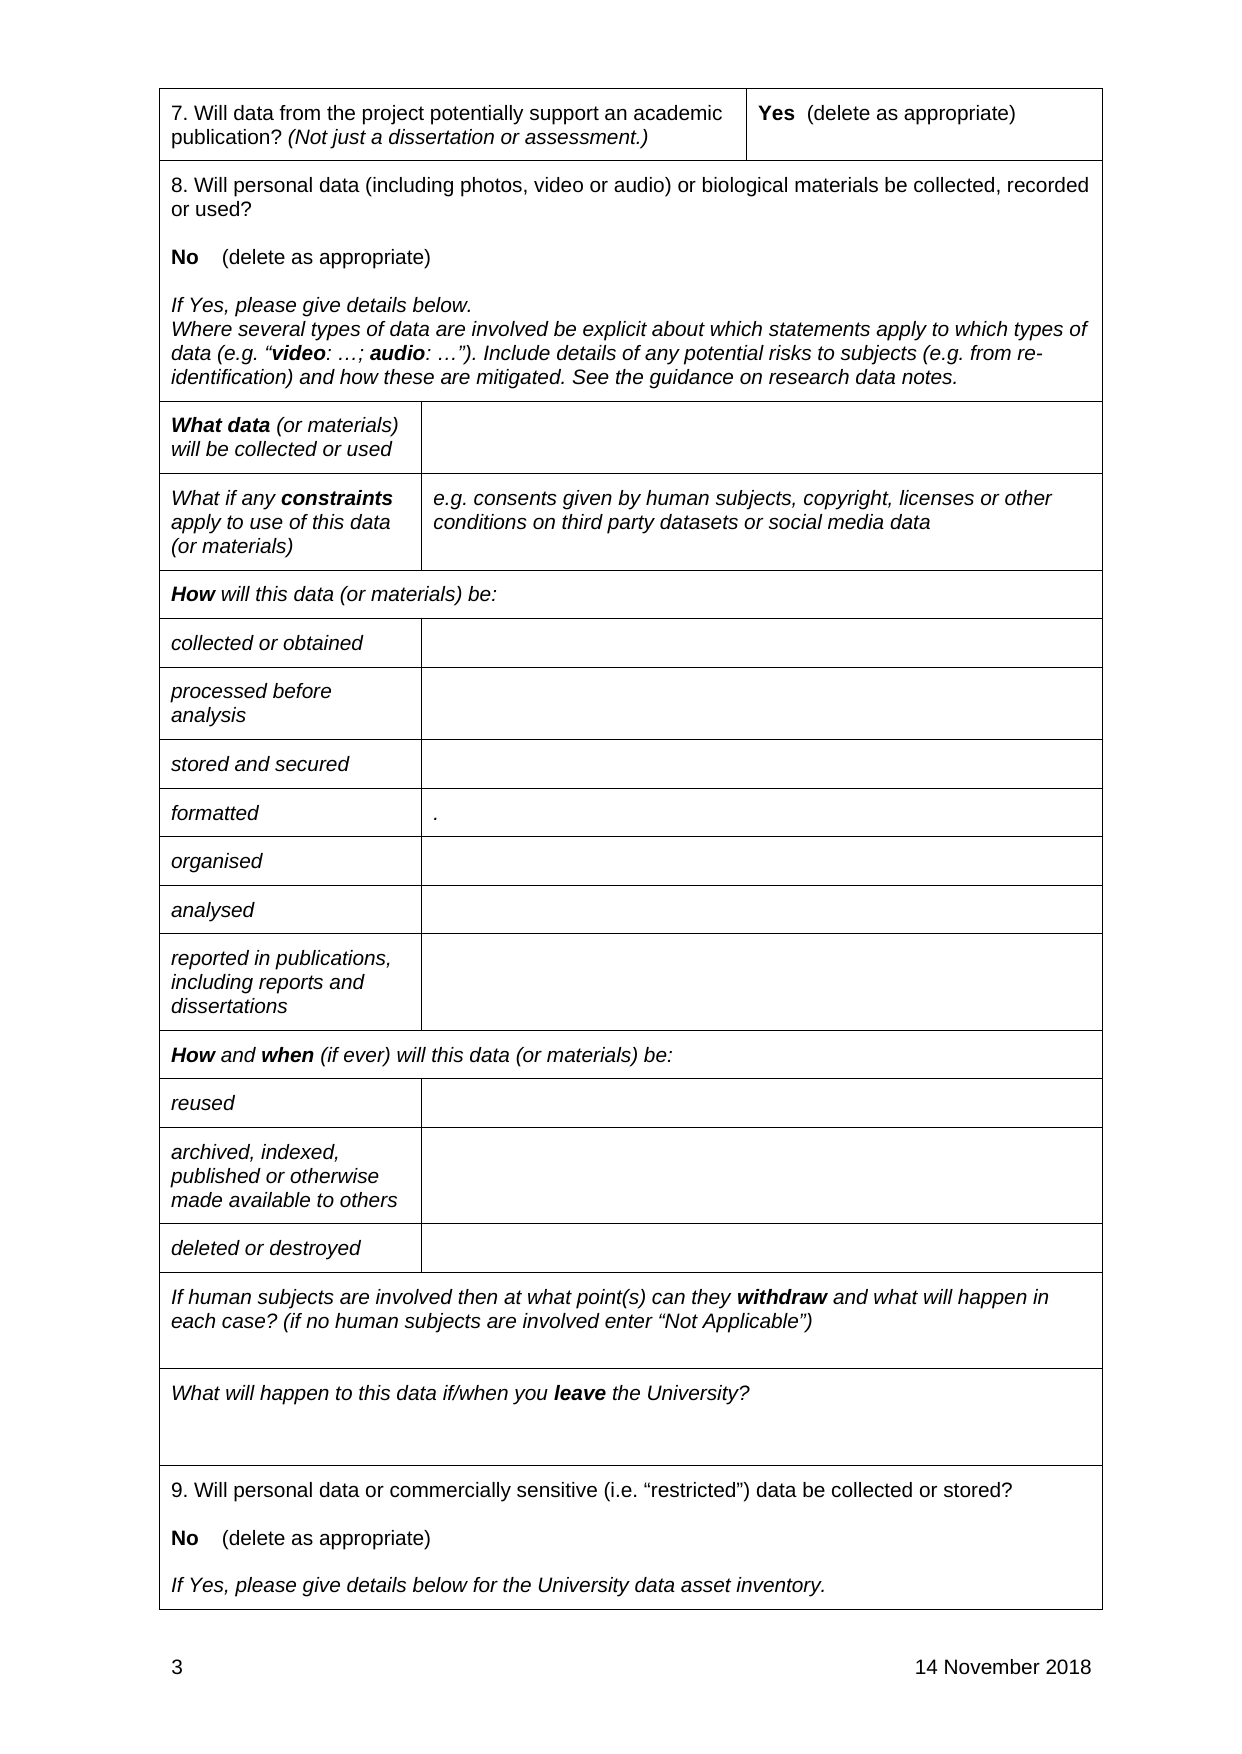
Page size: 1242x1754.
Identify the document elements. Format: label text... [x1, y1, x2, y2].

table_cell What if any constraints apply to use of this data (or materials) [160, 474, 421, 569]
table_cell formatted [160, 789, 421, 836]
table_cell How will this data (or materials) be: [160, 571, 1102, 618]
table_cell [422, 1079, 1102, 1127]
table_cell If human subjects are involved then at what point(s) can they withdraw and what will happen in each case? (if no human subjects are involved enter “Not Applicable”) [160, 1273, 1102, 1368]
table_header Yes (delete as appropriate) [747, 89, 1102, 160]
table_cell What data (or materials) will be collected or used [160, 402, 421, 473]
table_cell [422, 934, 1102, 1030]
table_cell processed before analysis [160, 668, 421, 739]
table_cell [422, 886, 1102, 933]
table_cell reported in publications, including reports and dissertations [160, 934, 421, 1030]
table_cell deleted or destroyed [160, 1224, 421, 1272]
table_cell e.g. consents given by human subjects, copyright, licenses or other conditions on third party datasets or social media data [422, 474, 1102, 569]
table_cell collected or obtained [160, 619, 421, 667]
table_cell 8. Will personal data (including photos, video or audio) or biological materials be collected, recorded or used? No (delete as appropriate) If Yes, please give details below. Where several types of data are involved be explicit about which statements apply to which types of data (e.g. “video: …; audio: …”). Include details of any potential risks to subjects (e.g. from re-identification) and how these are mitigated. See the guidance on research data notes. [160, 161, 1102, 401]
table_cell [422, 837, 1102, 885]
table_cell [422, 1128, 1102, 1223]
table_cell How and when (if ever) will this data (or materials) be: [160, 1031, 1102, 1078]
table_cell [422, 619, 1102, 667]
table_cell [422, 1224, 1102, 1272]
table_cell . [422, 789, 1102, 836]
table_cell stored and secured [160, 740, 421, 788]
table_cell [422, 402, 1102, 473]
table_cell 9. Will personal data or commercially sensitive (i.e. “restricted”) data be collected or stored? No (delete as appropriate) If Yes, please give details below for the University data asset inventory. [160, 1466, 1102, 1609]
table_cell analysed [160, 886, 421, 933]
table_cell [422, 740, 1102, 788]
table_cell reused [160, 1079, 421, 1127]
table_cell [422, 668, 1102, 739]
table_header 7. Will data from the project potentially support an academic publication? (Not just a dissertation or assessment.) [160, 89, 746, 160]
table_cell organised [160, 837, 421, 885]
table_cell What will happen to this data if/when you leave the University? [160, 1369, 1102, 1465]
table_cell archived, indexed, published or otherwise made available to others [160, 1128, 421, 1223]
